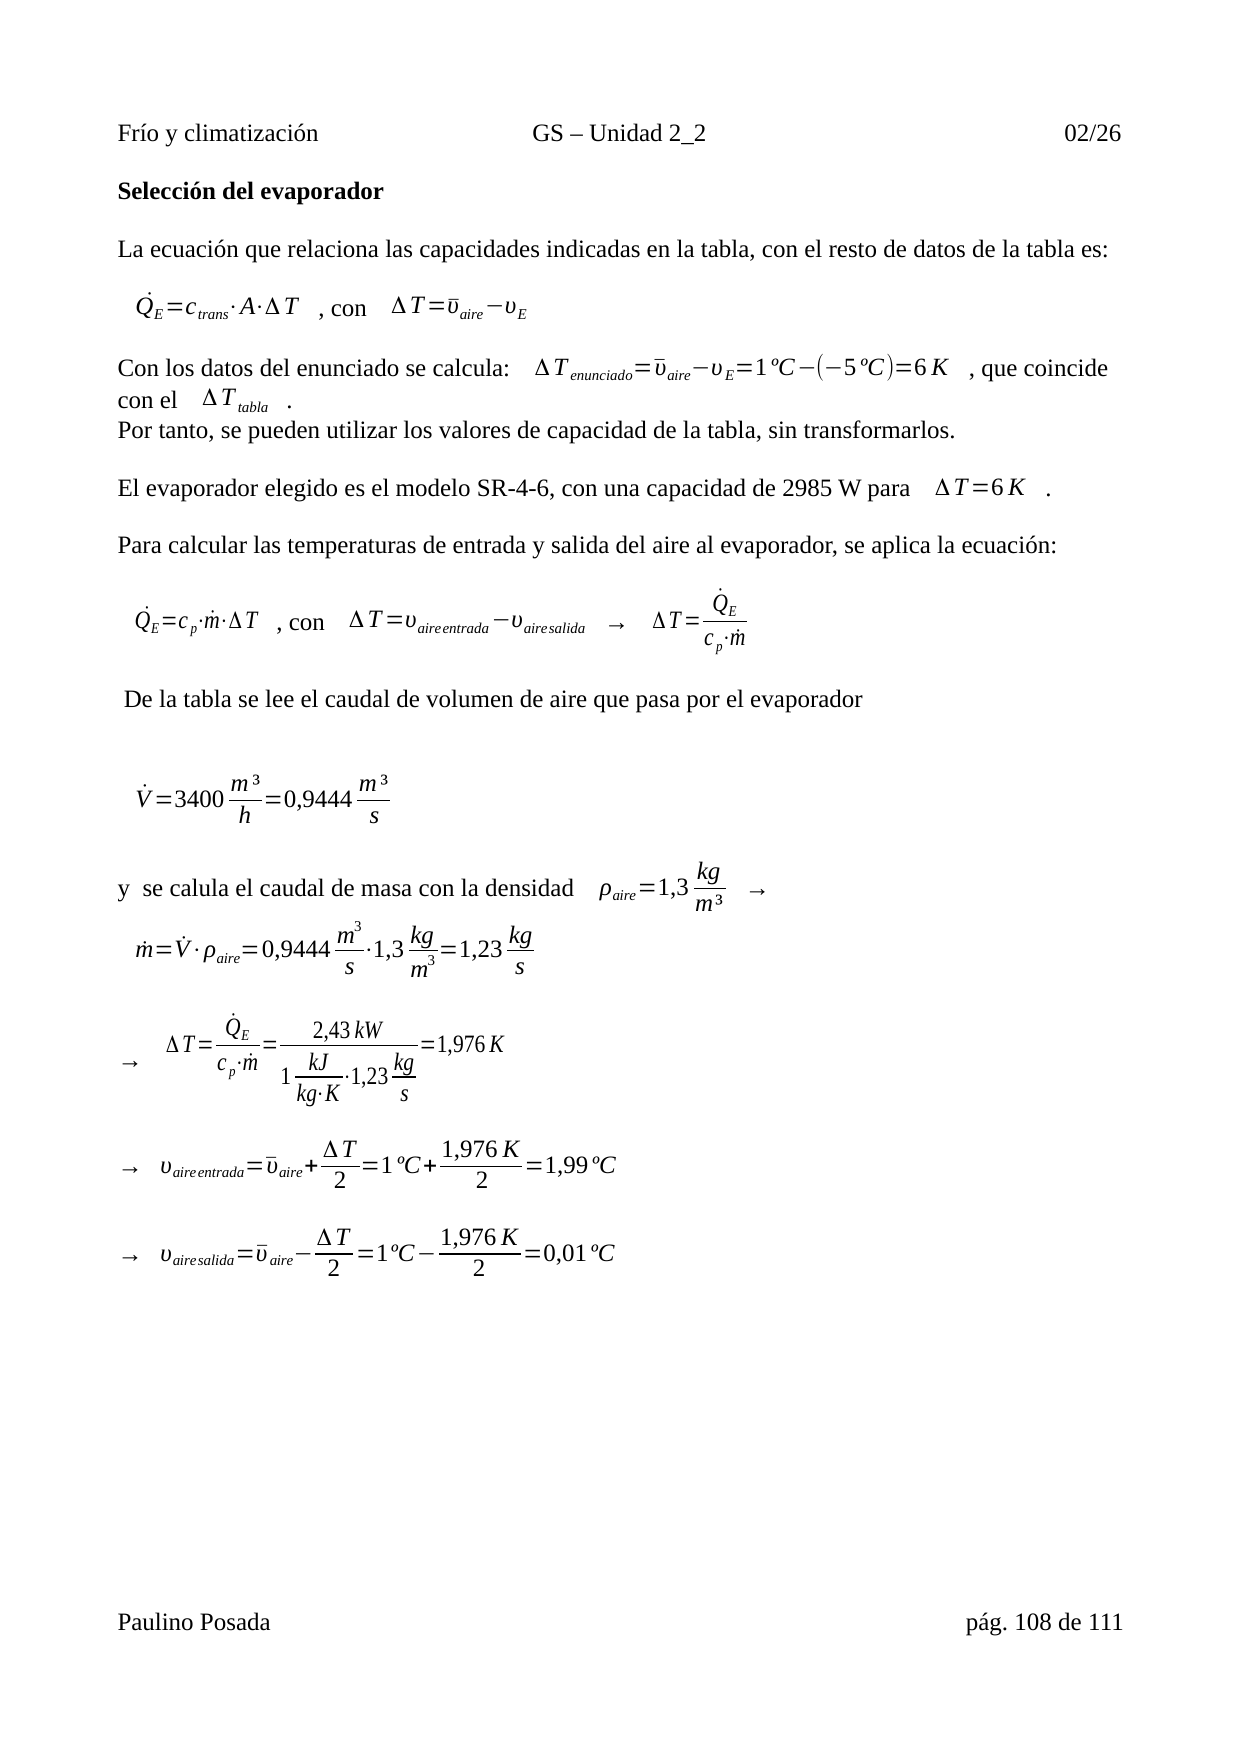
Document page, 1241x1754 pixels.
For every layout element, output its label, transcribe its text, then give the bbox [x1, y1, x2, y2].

text La ecuación que relaciona las capacidades indicadas en la tabla, con el resto de datos de la tabla es: [5, 234, 1123, 263]
text El evaporador elegido es el modelo SR-4-6, con una capacidad de 2985 W para . [5, 473, 1123, 502]
text y se calula el caudal de masa con la densidad → [117, 858, 1123, 983]
text Para calcular las temperaturas de entrada y salida del aire al evaporador, se aplica la ecuación: [5, 530, 1123, 559]
text → [117, 1136, 1123, 1195]
text , con [5, 291, 1123, 323]
text → [117, 1012, 1123, 1107]
text Selección del evaporador [5, 176, 1123, 205]
text , con → [5, 588, 1123, 655]
text Con los datos del enunciado se calcula: , que coincide con el . [5, 352, 1123, 415]
text Por tanto, se pueden utilizar los valores de capacidad de la tabla, sin transformarlos. [5, 415, 1123, 444]
text → [5, 1224, 1123, 1283]
text De la tabla se lee el caudal de volumen de aire que pasa por el evaporador [5, 684, 1123, 712]
